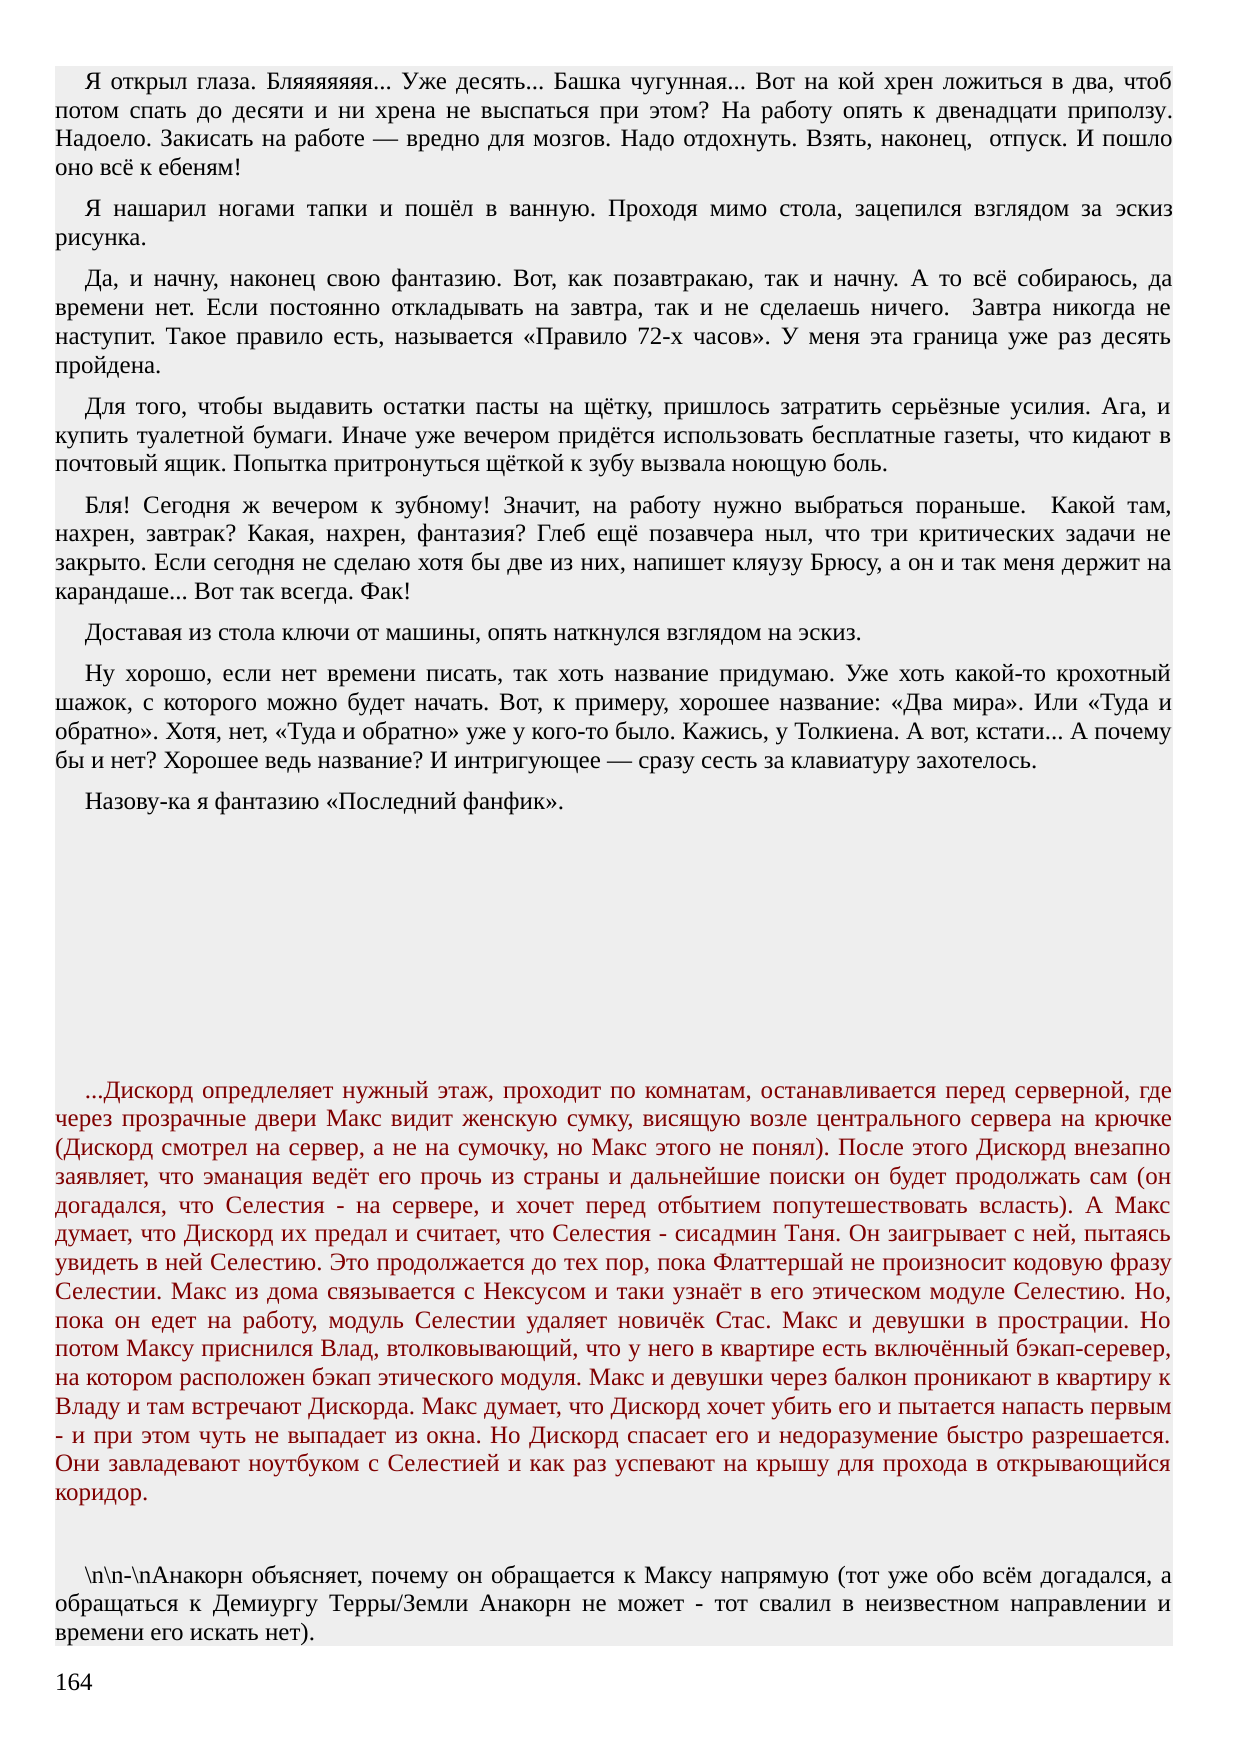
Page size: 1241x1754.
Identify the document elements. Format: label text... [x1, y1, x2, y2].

text Ну хорошо, если нет времени писать, так хоть название придумаю. Уже хоть какой-то крохотный шажок, с которого можно будет начать. Вот, к примеру, хорошее название: «Два мира». Или «Туда и обратно». Хотя, нет, «Туда и обратно» уже у кого-то было. Кажись, у Толкиена. А вот, кстати... А почему бы и нет? Хорошее ведь название? И интригующее — сразу сесть за клавиатуру захотелось. [55, 658, 1173, 773]
text \n\n-\nАнакорн объясняет, почему он обращается к Максу напрямую (тот уже обо всём догадался, а обращаться к Демиургу Терры/Земли Анакорн не может - тот свалил в неизвестном направлении и времени его искать нет). [55, 1560, 1173, 1646]
text ...Дискорд опредлеляет нужный этаж, проходит по комнатам, останавливается перед серверной, где через прозрачные двери Макс видит женскую сумку, висящую возле центрального сервера на крючке (Дискорд смотрел на сервер, а не на сумочку, но Макс этого не понял). После этого Дискорд внезапно заявляет, что эманация ведёт его прочь из страны и дальнейшие поиски он будет продолжать сам (он догадался, что Селестия - на сервере, и хочет перед отбытием попутешествовать всласть). А Макс думает, что Дискорд их предал и считает, что Селестия - сисадмин Таня. Он заигрывает с ней, пытаясь увидеть в ней Селестию. Это продолжается до тех пор, пока Флаттершай не произносит кодовую фразу Селестии. Макс из дома связывается с Нексусом и таки узнаёт в его этическом модуле Селестию. Но, пока он едет на работу, модуль Селестии удаляет новичёк Стас. Макс и девушки в прострации. Но потом Максу приснился Влад, втолковывающий, что у него в квартире есть включённый бэкап-серевер, на котором расположен бэкап этического модуля. Макс и девушки через балкон проникают в квартиру к Владу и там встречают Дискорда. Макс думает, что Дискорд хочет убить его и пытается напасть первым - и при этом чуть не выпадает из окна. Но Дискорд спасает его и недоразумение быстро разрешается. Они завладевают ноутбуком с Селестией и как раз успевают на крышу для прохода в открывающийся коридор. [55, 1075, 1173, 1506]
text Доставая из стола ключи от машины, опять наткнулся взглядом на эскиз. [55, 617, 1173, 646]
text Для того, чтобы выдавить остатки пасты на щётку, пришлось затратить серьёзные усилия. Ага, и купить туалетной бумаги. Иначе уже вечером придётся использовать бесплатные газеты, что кидают в почтовый ящик. Попытка притронуться щёткой к зубу вызвала ноющую боль. [55, 391, 1173, 477]
text Бля! Сегодня ж вечером к зубному! Значит, на работу нужно выбраться пораньше. Какой там, нахрен, завтрак? Какая, нахрен, фантазия? Глеб ещё позавчера ныл, что три критических задачи не закрыто. Если сегодня не сделаю хотя бы две из них, напишет кляузу Брюсу, а он и так меня держит на карандаше... Вот так всегда. Фак! [55, 490, 1173, 605]
text Я нашарил ногами тапки и пошёл в ванную. Проходя мимо стола, зацепился взглядом за эскиз рисунка. [55, 193, 1173, 251]
text Я открыл глаза. Бляяяяяяя... Уже десять... Башка чугунная... Вот на кой хрен ложиться в два, чтоб потом спать до десяти и ни хрена не выспаться при этом? На работу опять к двенадцати приползу. Надоело. Закисать на работе — вредно для мозгов. Надо отдохнуть. Взять, наконец, отпуск. И пошло оно всё к ебеням! [55, 66, 1173, 181]
text Да, и начну, наконец свою фантазию. Вот, как позавтракаю, так и начну. А то всё собираюсь, да времени нет. Если постоянно откладывать на завтра, так и не сделаешь ничего. Завтра никогда не наступит. Такое правило есть, называется «Правило 72-х часов». У меня эта граница уже раз десять пройдена. [55, 263, 1173, 378]
text Назову-ка я фантазию «Последний фанфик». [55, 786, 1173, 815]
